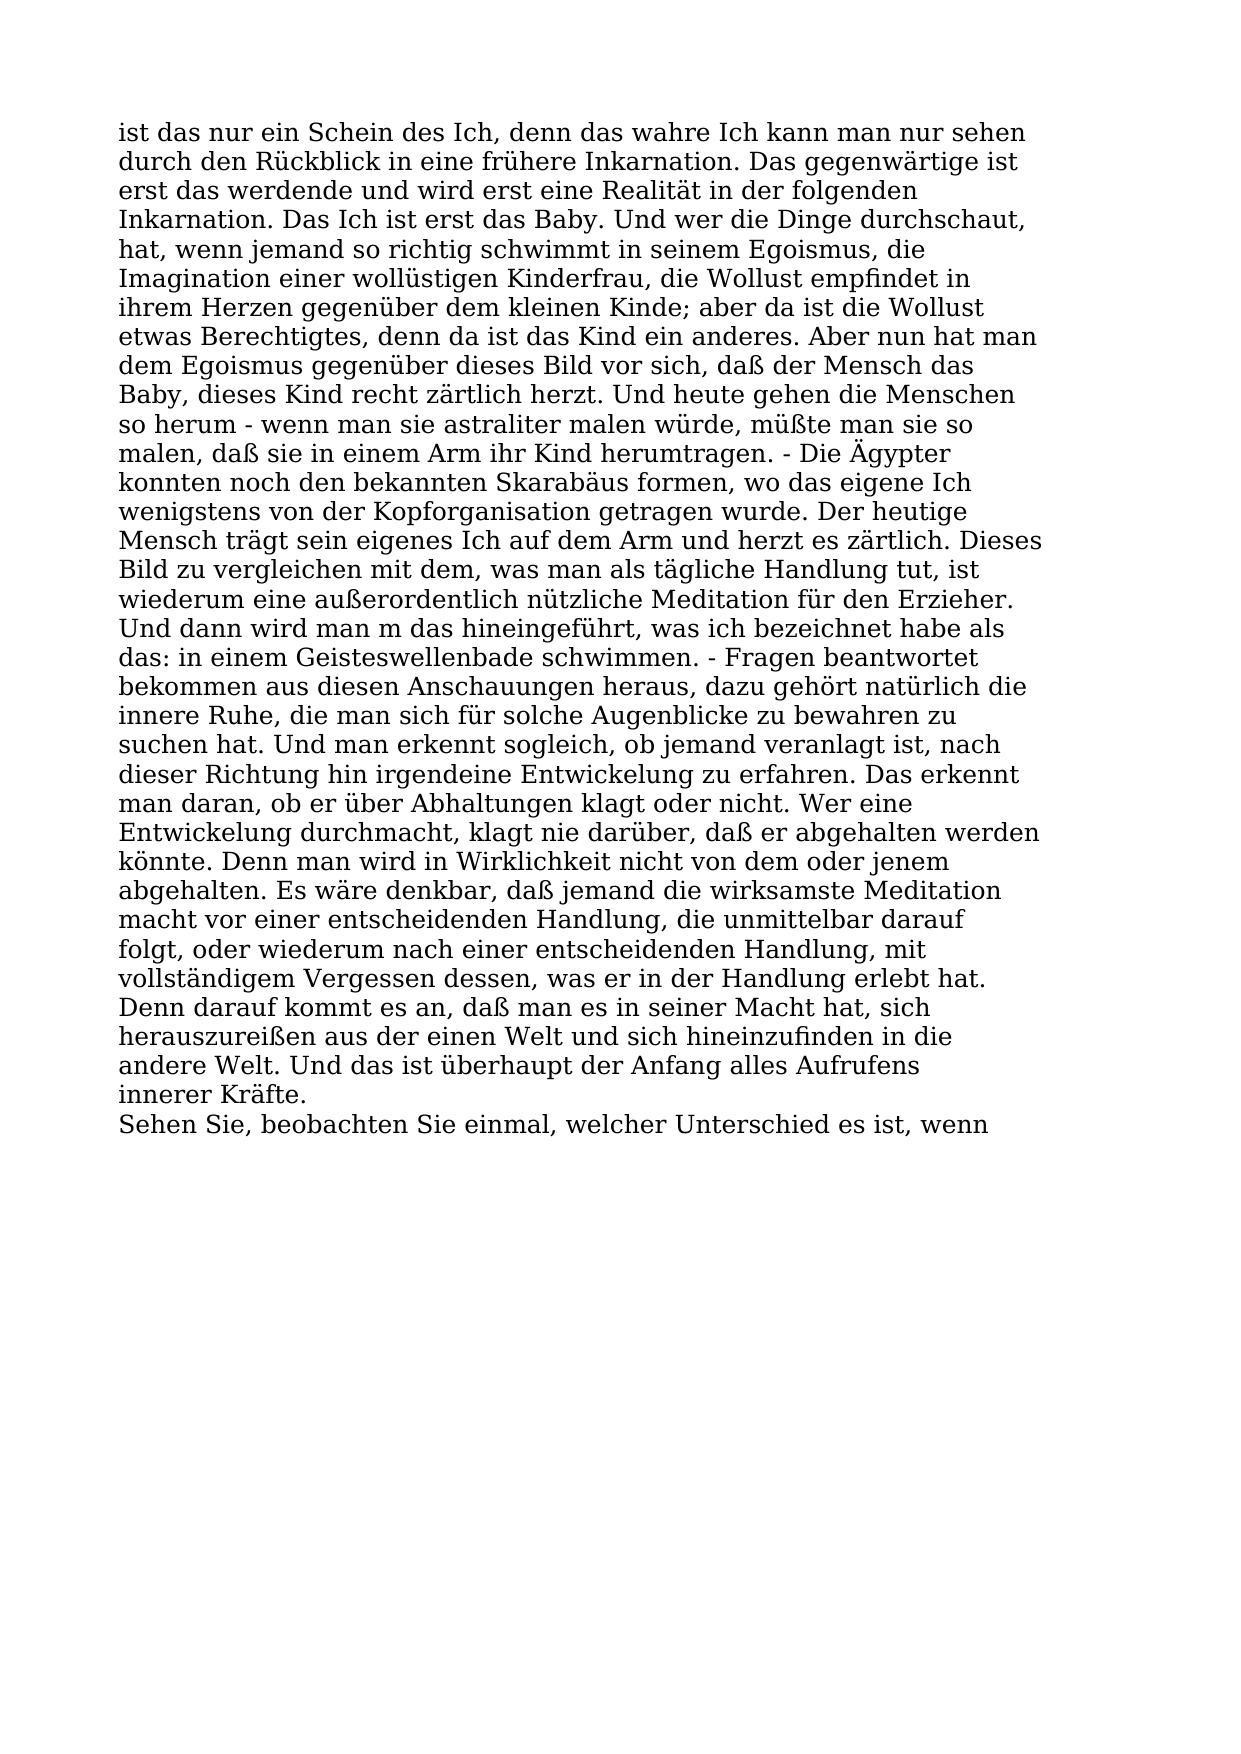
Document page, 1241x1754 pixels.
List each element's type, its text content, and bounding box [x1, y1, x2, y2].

text hat, wenn jemand so richtig schwimmt in seinem Egoismus, die [118, 235, 1122, 264]
text wiederum eine außerordentlich nützliche Meditation für den Erzieher. [118, 585, 1122, 614]
text dem Egoismus gegenüber dieses Bild vor sich, daß der Mensch das [118, 351, 1122, 381]
text Denn darauf kommt es an, daß man es in seiner Macht hat, sich [118, 993, 1122, 1022]
text abgehalten. Es wäre denkbar, daß jemand die wirksamste Meditation [118, 876, 1122, 906]
text folgt, oder wiederum nach einer entscheidenden Handlung, mit [118, 935, 1122, 964]
text Bild zu vergleichen mit dem, was man als tägliche Handlung tut, ist [118, 556, 1122, 585]
text andere Welt. Und das ist überhaupt der Anfang alles Aufrufens [118, 1051, 1122, 1081]
text innere Ruhe, die man sich für solche Augenblicke zu bewahren zu [118, 701, 1122, 731]
text vollständigem Vergessen dessen, was er in der Handlung erlebt hat. [118, 964, 1122, 993]
text macht vor einer entscheidenden Handlung, die unmittelbar darauf [118, 906, 1122, 935]
text Sehen Sie, beobachten Sie einmal, welcher Unterschied es ist, wenn [118, 1110, 1122, 1139]
text man daran, ob er über Abhaltungen klagt oder nicht. Wer eine [118, 789, 1122, 818]
text erst das werdende und wird erst eine Realität in der folgenden [118, 176, 1122, 206]
text Entwickelung durchmacht, klagt nie darüber, daß er abgehalten werden [118, 818, 1122, 847]
text könnte. Denn man wird in Wirklichkeit nicht von dem oder jenem [118, 847, 1122, 876]
text konnten noch den bekannten Skarabäus formen, wo das eigene Ich [118, 468, 1122, 497]
text Imagination einer wollüstigen Kinderfrau, die Wollust empfindet in [118, 264, 1122, 293]
text Baby, dieses Kind recht zärtlich herzt. Und heute gehen die Menschen [118, 381, 1122, 410]
text so herum - wenn man sie astraliter malen würde, müßte man sie so [118, 410, 1122, 439]
text Und dann wird man m das hineingeführt, was ich bezeichnet habe als [118, 614, 1122, 643]
text wenigstens von der Kopforganisation getragen wurde. Der heutige [118, 497, 1122, 526]
text ihrem Herzen gegenüber dem kleinen Kinde; aber da ist die Wollust [118, 293, 1122, 322]
text ist das nur ein Schein des Ich, denn das wahre Ich kann man nur sehen [118, 118, 1122, 147]
text innerer Kräfte. [118, 1081, 1122, 1110]
text suchen hat. Und man erkennt sogleich, ob jemand veranlagt ist, nach [118, 731, 1122, 760]
text dieser Richtung hin irgendeine Entwickelung zu erfahren. Das erkennt [118, 760, 1122, 789]
text bekommen aus diesen Anschauungen heraus, dazu gehört natürlich die [118, 672, 1122, 701]
text herauszureißen aus der einen Welt und sich hineinzufinden in die [118, 1022, 1122, 1051]
text malen, daß sie in einem Arm ihr Kind herumtragen. - Die Ägypter [118, 439, 1122, 468]
text etwas Berechtigtes, denn da ist das Kind ein anderes. Aber nun hat man [118, 322, 1122, 351]
text durch den Rückblick in eine frühere Inkarnation. Das gegenwärtige ist [118, 147, 1122, 176]
text das: in einem Geisteswellenbade schwimmen. - Fragen beantwortet [118, 643, 1122, 672]
text Inkarnation. Das Ich ist erst das Baby. Und wer die Dinge durchschaut, [118, 206, 1122, 235]
text Mensch trägt sein eigenes Ich auf dem Arm und herzt es zärtlich. Dieses [118, 526, 1122, 556]
